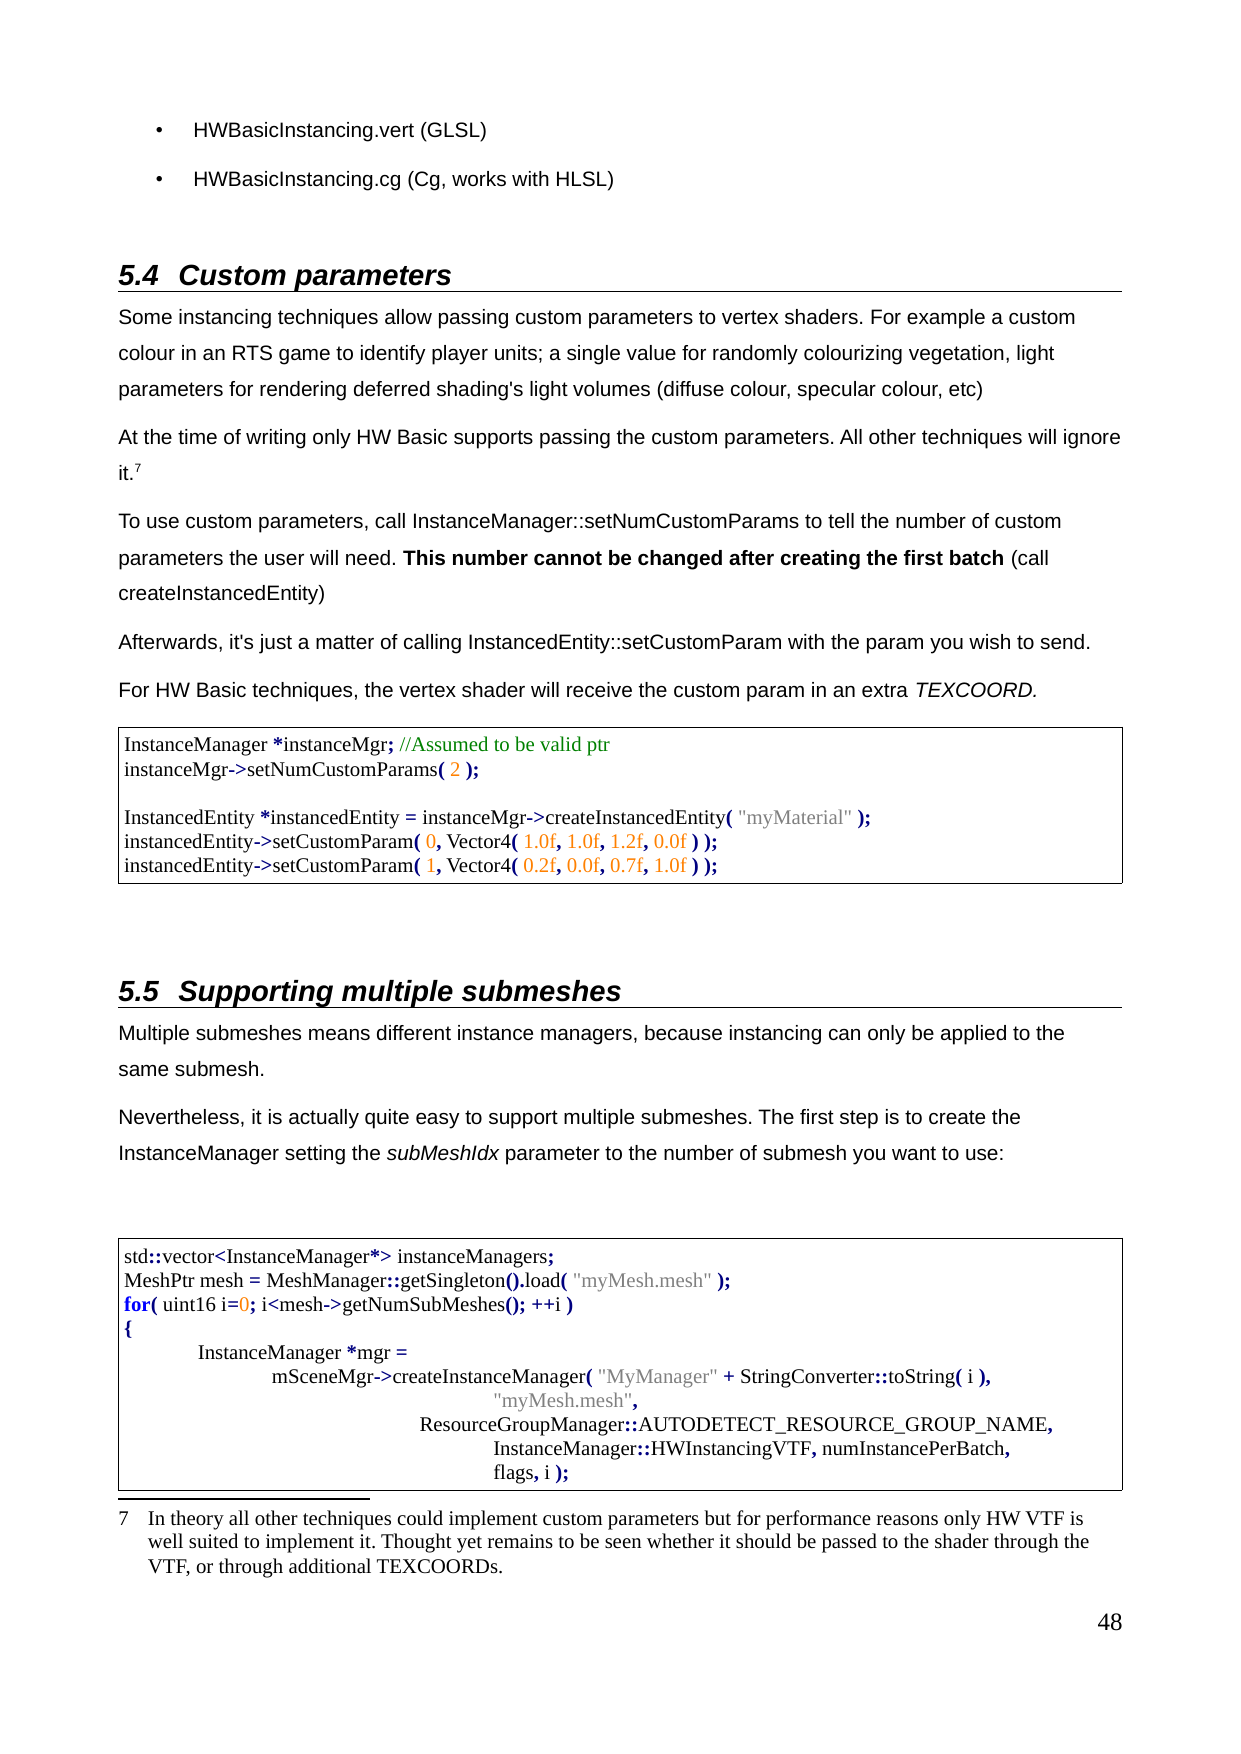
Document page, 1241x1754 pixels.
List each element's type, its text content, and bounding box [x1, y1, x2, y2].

text At the time of writing only HW Basic supports passing the custom parameters. All other techniques will ignore it. [118, 425, 1122, 485]
text In theory all other techniques could implement custom parameters but for performance reasons only HW VTF is well suited to implement it. Thought yet remains to be seen whether it should be passed to the shader through the VTF, or through additional TEXCOORDs. [118, 1505, 1122, 1578]
subtitle Custom parameters [118, 258, 1122, 291]
table_header std::vector<InstanceManager*> instanceManagers; MeshPtr mesh = MeshManager::getSingleton().load( "myMesh.mesh" ); for( uint16 i=0; i<mesh->getNumSubMeshes(); ++i ) { InstanceManager *mgr = mSceneMgr->createInstanceManager( "MyManager" + StringConverter::toString( i ), "myMesh.mesh", ResourceGroupManager::AUTODETECT_RESOURCE_GROUP_NAME, InstanceManager::HWInstancingVTF, numInstancePerBatch, flags, i ); [119, 1239, 1122, 1490]
text For HW Basic techniques, the vertex shader will receive the custom param in an extra TEXCOORD. [118, 678, 1122, 702]
text Multiple submeshes means different instance managers, because instancing can only be applied to the same submesh. [118, 1021, 1122, 1080]
text Afterwards, it's just a matter of calling InstancedEntity::setCustomParam with the param you wish to send. [118, 630, 1122, 654]
list HWBasicInstancing.vert (GLSL) [156, 118, 1122, 142]
subtitle Supporting multiple submeshes [118, 973, 1122, 1007]
list HWBasicInstancing.cg (Cg, works with HLSL) [156, 167, 1122, 191]
text Some instancing techniques allow passing custom parameters to vertex shaders. For example a custom colour in an RTS game to identify player units; a single value for randomly colourizing vegetation, light parameters for rendering deferred shading's light volumes (diffuse colour, specular colour, etc) [118, 305, 1122, 401]
text Nevertheless, it is actually quite easy to support multiple submeshes. The first step is to create the InstanceManager setting the subMeshIdx parameter to the number of submesh you want to use: [118, 1105, 1122, 1165]
text To use custom parameters, call InstanceManager::setNumCustomParams to tell the number of custom parameters the user will need. This number cannot be changed after creating the first batch (call createInstancedEntity) [118, 509, 1122, 605]
table_header InstanceManager *instanceMgr; //Assumed to be valid ptr instanceMgr->setNumCustomParams( 2 ); InstancedEntity *instancedEntity = instanceMgr->createInstancedEntity( "myMaterial" ); instancedEntity->setCustomParam( 0, Vector4( 1.0f, 1.0f, 1.2f, 0.0f ) ); instancedEntity->setCustomParam( 1, Vector4( 0.2f, 0.0f, 0.7f, 1.0f ) ); [119, 728, 1122, 882]
